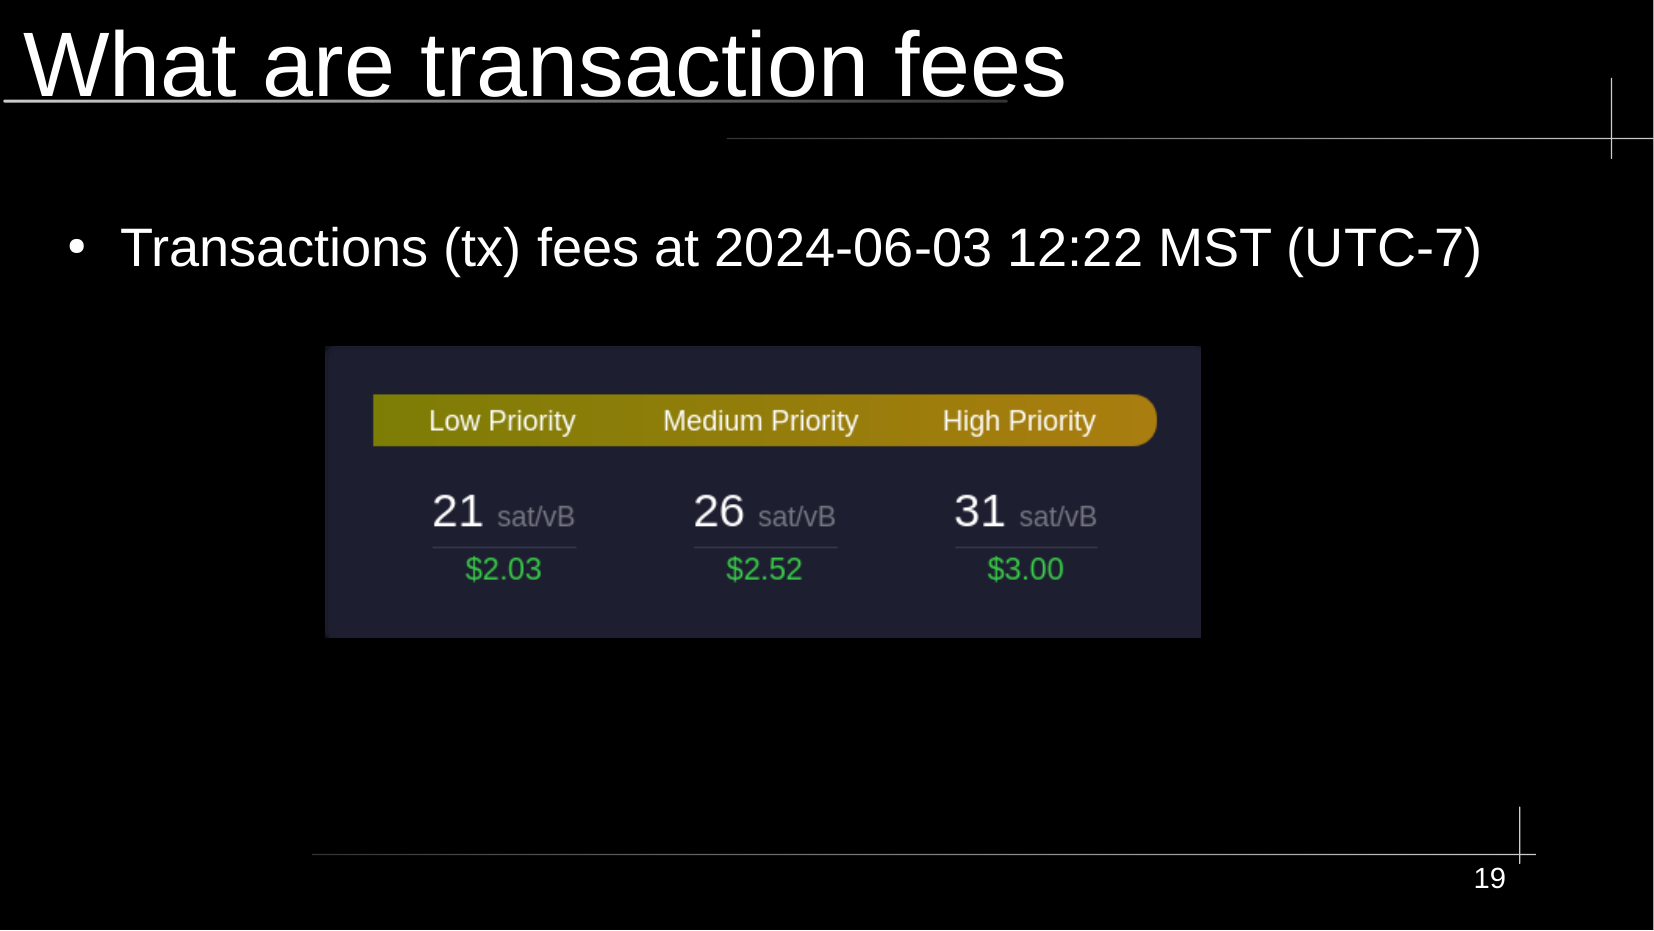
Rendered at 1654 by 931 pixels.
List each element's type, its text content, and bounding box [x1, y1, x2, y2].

picture [325, 346, 1201, 638]
list Transactions (tx) fees at 2024-06-03 12:22 MST (UTC-7) [49, 217, 1538, 758]
title What are transaction fees [23, 11, 1589, 119]
